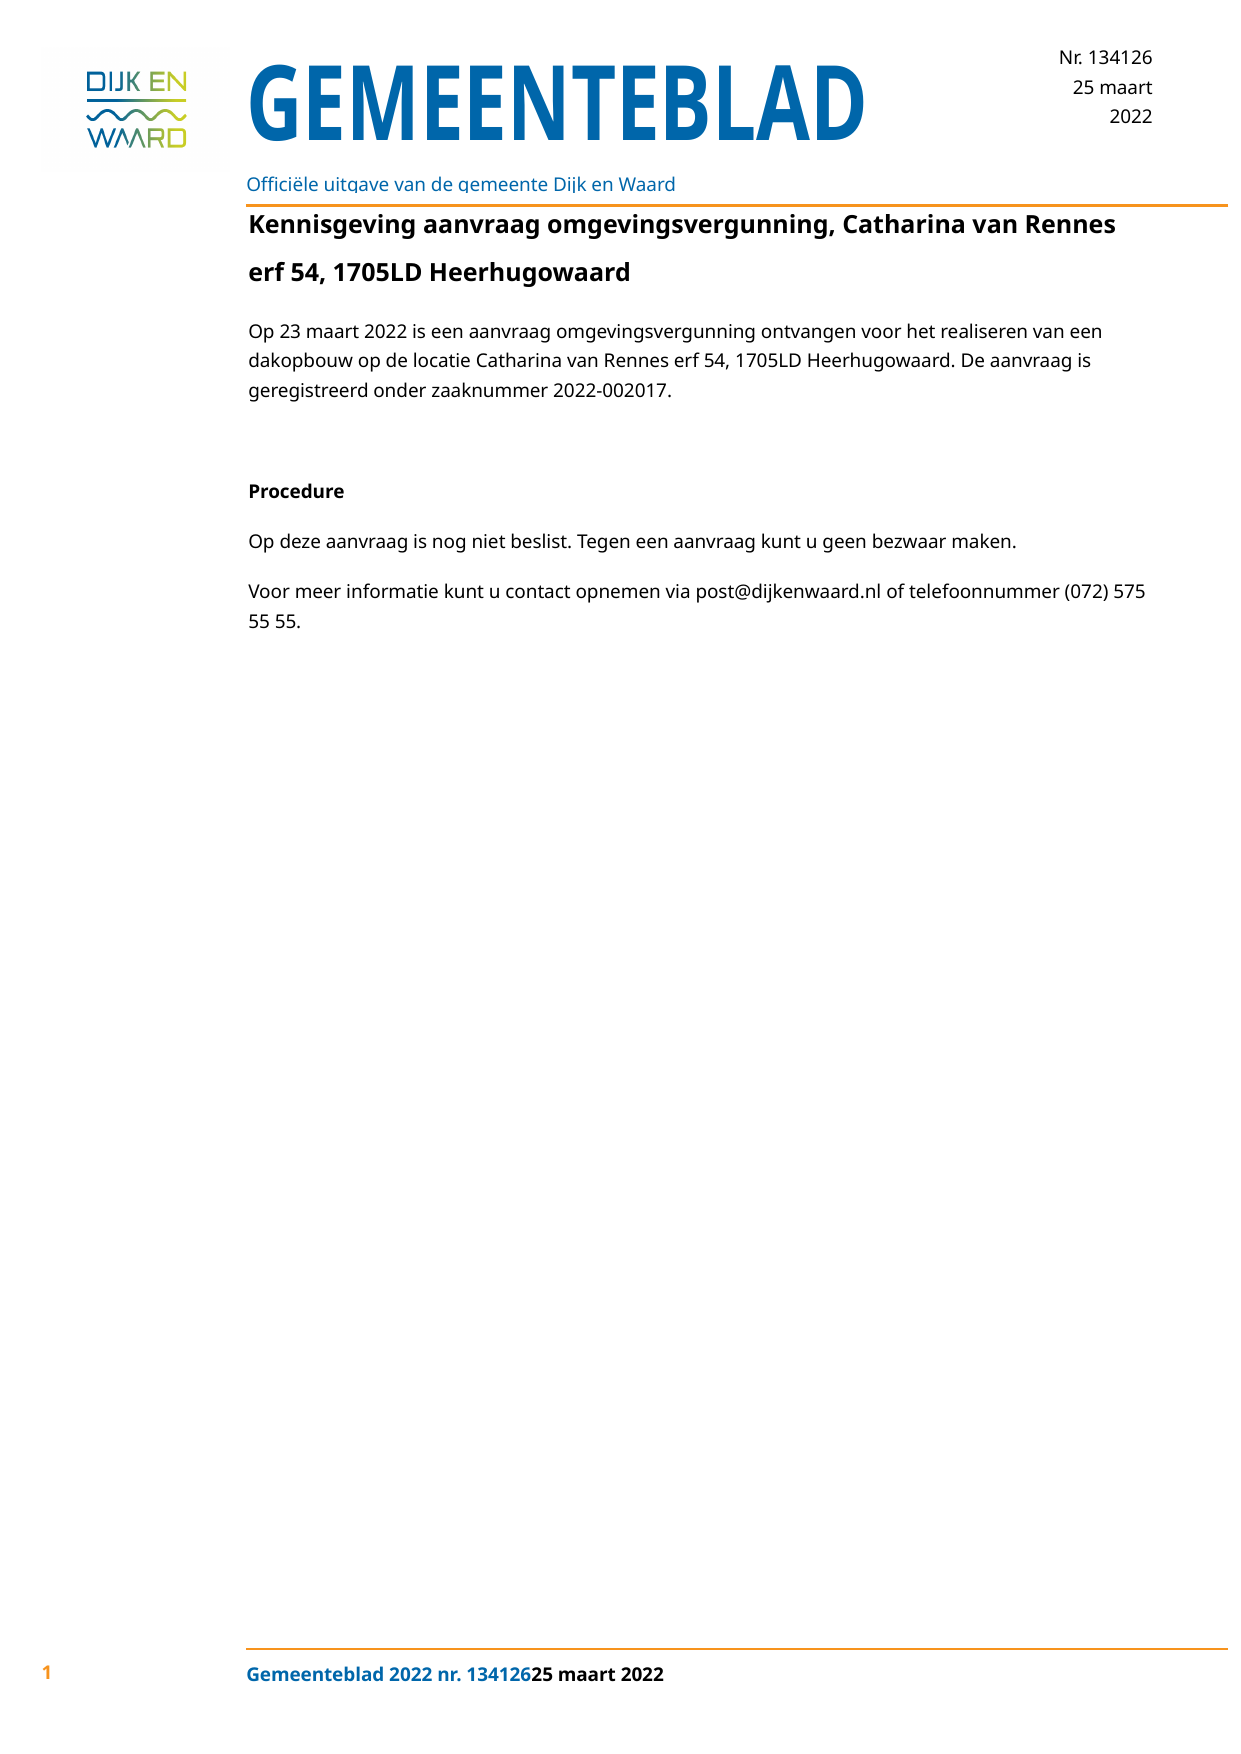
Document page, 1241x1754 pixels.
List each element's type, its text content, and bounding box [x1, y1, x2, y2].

text Procedure [248, 478, 1152, 504]
text Op 23 maart 2022 is een aanvraag omgevingsvergunning ontvangen voor het realiseren van een dakopbouw op de locatie Catharina van Rennes erf 54, 1705LD Heerhugowaard. De aanvraag is geregistreerd onder zaaknummer 2022-002017. [248, 318, 1152, 403]
picture [41, 47, 231, 172]
text Op deze aanvraag is nog niet beslist. Tegen een aanvraag kunt u geen bezwaar maken. [248, 528, 1152, 554]
text Kennisgeving aanvraag omgevingsvergunning, Catharina van Rennes erf 54, 1705LD Heerhugowaard [248, 207, 1152, 288]
text Voor meer informatie kunt u contact opnemen via post@dijkenwaard.nl of telefoonnummer (072) 575 55 55. [248, 579, 1152, 634]
